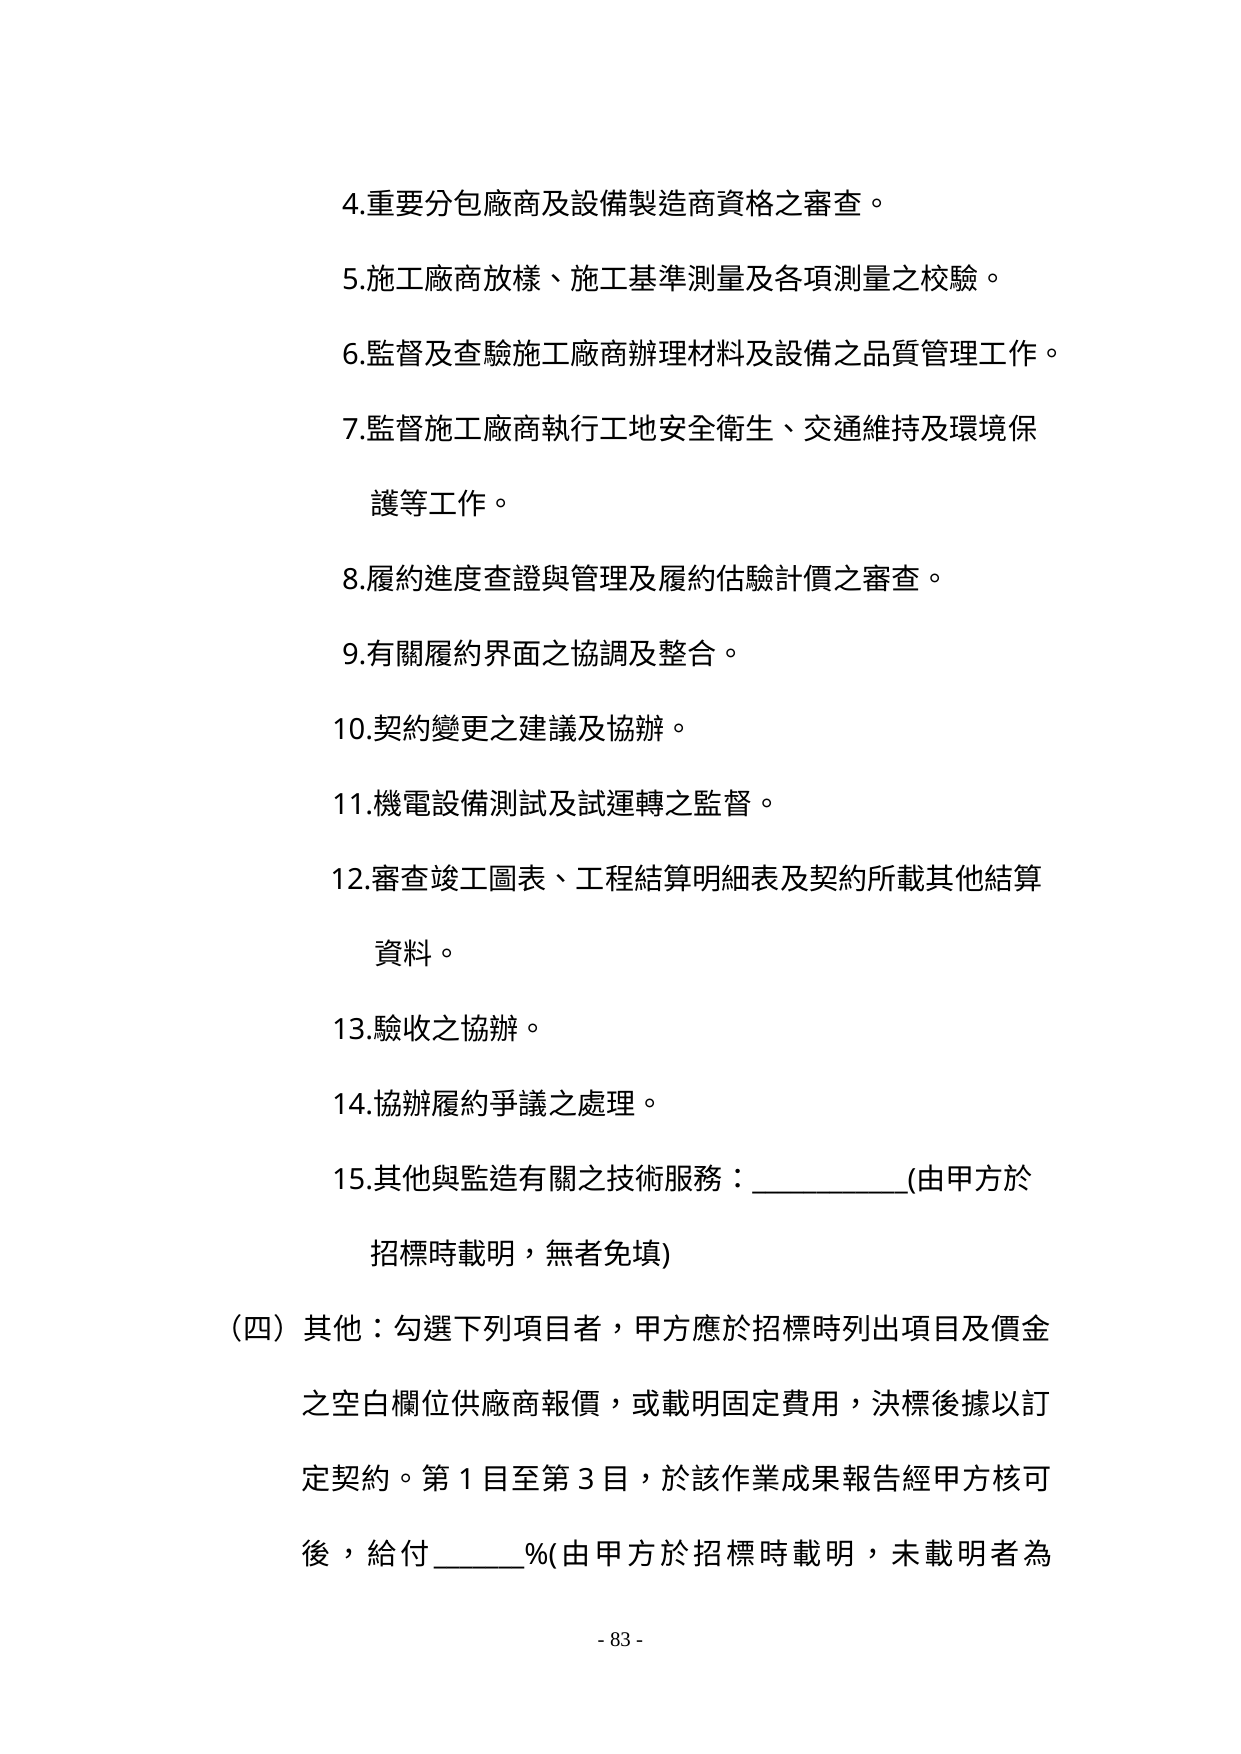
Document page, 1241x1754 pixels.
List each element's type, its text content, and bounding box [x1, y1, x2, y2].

text 15.其他與監造有關之技術服務：____________(由甲方於招標時載明，無者免填) [332, 1139, 1053, 1289]
text （四）其他：勾選下列項目者，甲方應於招標時列出項目及價金之空白欄位供廠商報價，或載明固定費用，決標後據以訂定契約。第1目至第3目，於該作業成果報告經甲方核可後，給付_______%(由甲方於招標時載明，未載明者為 [214, 1289, 1053, 1589]
text 7.監督施工廠商執行工地安全衛生、交通維持及環境保護等工作。 [342, 389, 1053, 539]
text 13.驗收之協辦。 [332, 989, 1053, 1064]
text 12.審查竣工圖表、工程結算明細表及契約所載其他結算資料。 [330, 839, 1053, 989]
text 9.有關履約界面之協調及整合。 [342, 614, 1053, 689]
text 4.重要分包廠商及設備製造商資格之審查。 [342, 164, 1053, 239]
text 10.契約變更之建議及協辦。 [332, 689, 1053, 764]
text 11.機電設備測試及試運轉之監督。 [332, 764, 1053, 839]
text 5.施工廠商放樣、施工基準測量及各項測量之校驗。 [342, 239, 1053, 314]
text 8.履約進度查證與管理及履約估驗計價之審查。 [342, 539, 1053, 614]
text 14.協辦履約爭議之處理。 [332, 1064, 1053, 1139]
text 6.監督及查驗施工廠商辦理材料及設備之品質管理工作。 [342, 314, 1053, 389]
